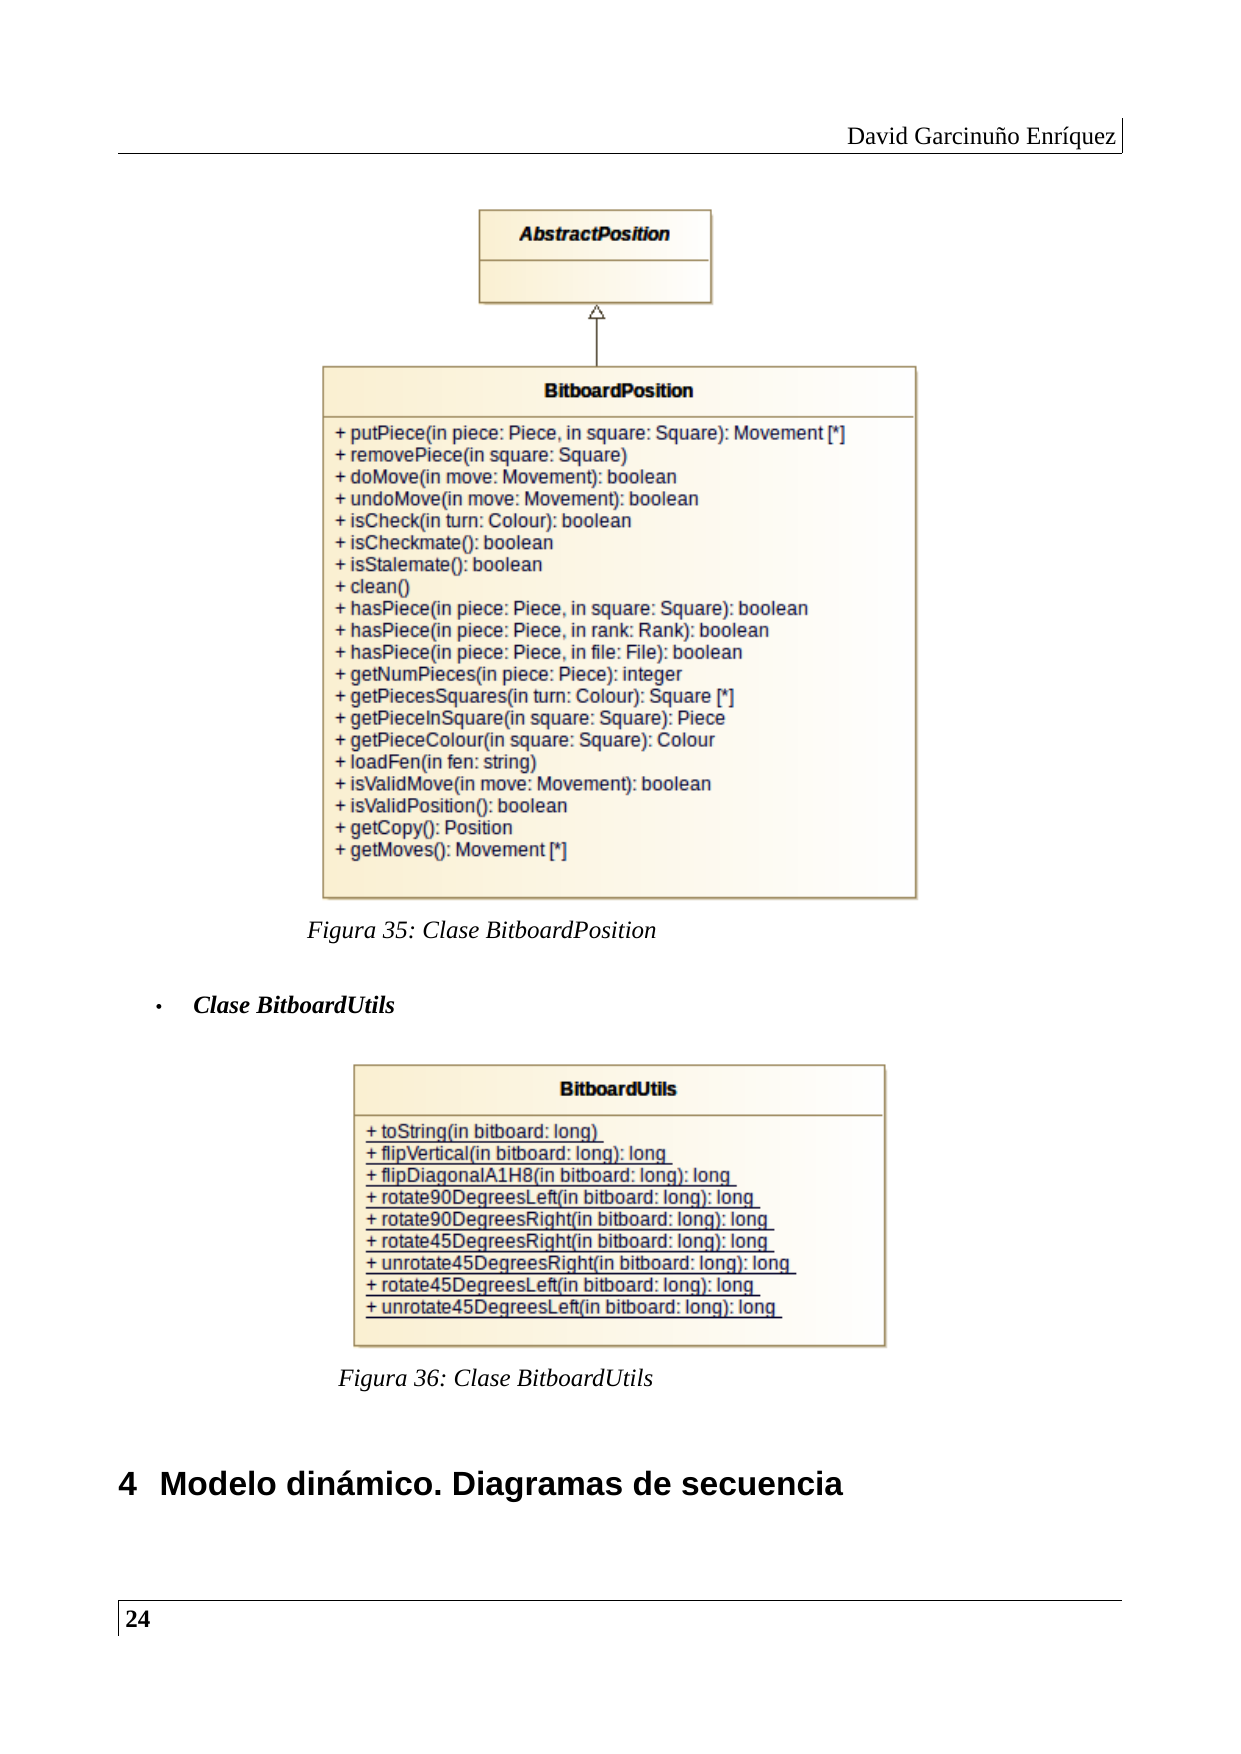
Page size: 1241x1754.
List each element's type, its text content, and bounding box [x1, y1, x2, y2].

picture [307, 195, 934, 916]
list Clase BitboardUtils [156, 990, 1122, 1019]
text Figura 36: Clase BitboardUtils [338, 1364, 902, 1392]
text Figura 35: Clase BitboardPosition [307, 916, 933, 944]
picture [338, 1049, 903, 1364]
subtitle Modelo dinámico. Diagramas de secuencia [118, 1464, 1122, 1502]
